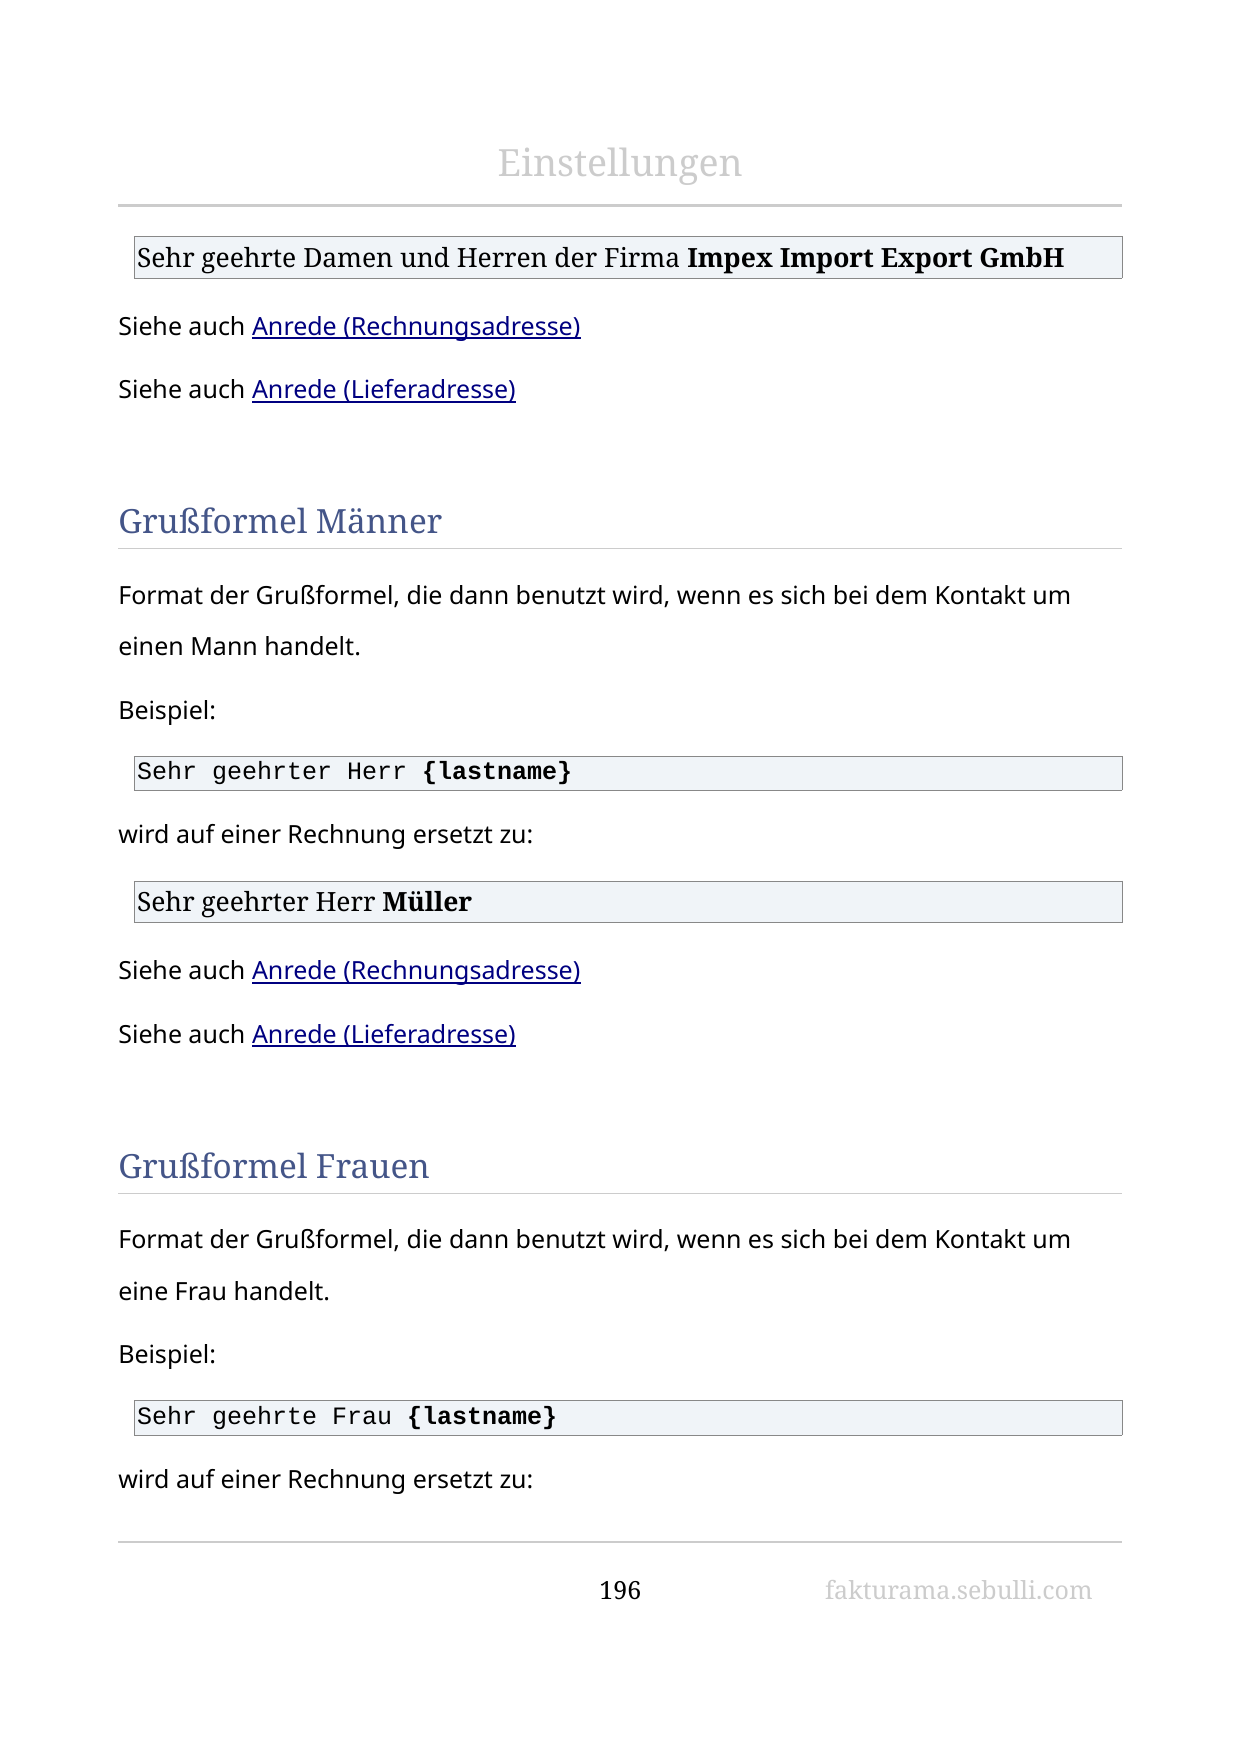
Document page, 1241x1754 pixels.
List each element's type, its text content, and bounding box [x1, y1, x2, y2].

text Beispiel: [118, 692, 1122, 726]
text Sehr geehrter Herr {lastname} [135, 757, 1122, 790]
text Siehe auch Anrede (Rechnungsadresse) [118, 308, 1122, 343]
text Beispiel: [118, 1337, 1122, 1371]
text Sehr geehrter Herr Müller [135, 882, 1122, 922]
text Format der Grußformel, die dann benutzt wird, wenn es sich bei dem Kontakt um eine Frau handelt. [118, 1222, 1122, 1307]
subtitle Grußformel Frauen [118, 1142, 1122, 1193]
text Sehr geehrte Damen und Herren der Firma Impex Import Export GmbH [135, 237, 1122, 278]
text Siehe auch Anrede (Lieferadresse) [118, 1016, 1122, 1051]
text Format der Grußformel, die dann benutzt wird, wenn es sich bei dem Kontakt um einen Mann handelt. [118, 578, 1122, 663]
text Sehr geehrte Frau {lastname} [135, 1401, 1122, 1435]
text Siehe auch Anrede (Rechnungsadresse) [118, 953, 1122, 987]
text wird auf einer Rechnung ersetzt zu: [118, 817, 1122, 851]
text wird auf einer Rechnung ersetzt zu: [118, 1461, 1122, 1495]
text Siehe auch Anrede (Lieferadresse) [118, 372, 1122, 406]
subtitle Grußformel Männer [118, 498, 1122, 548]
